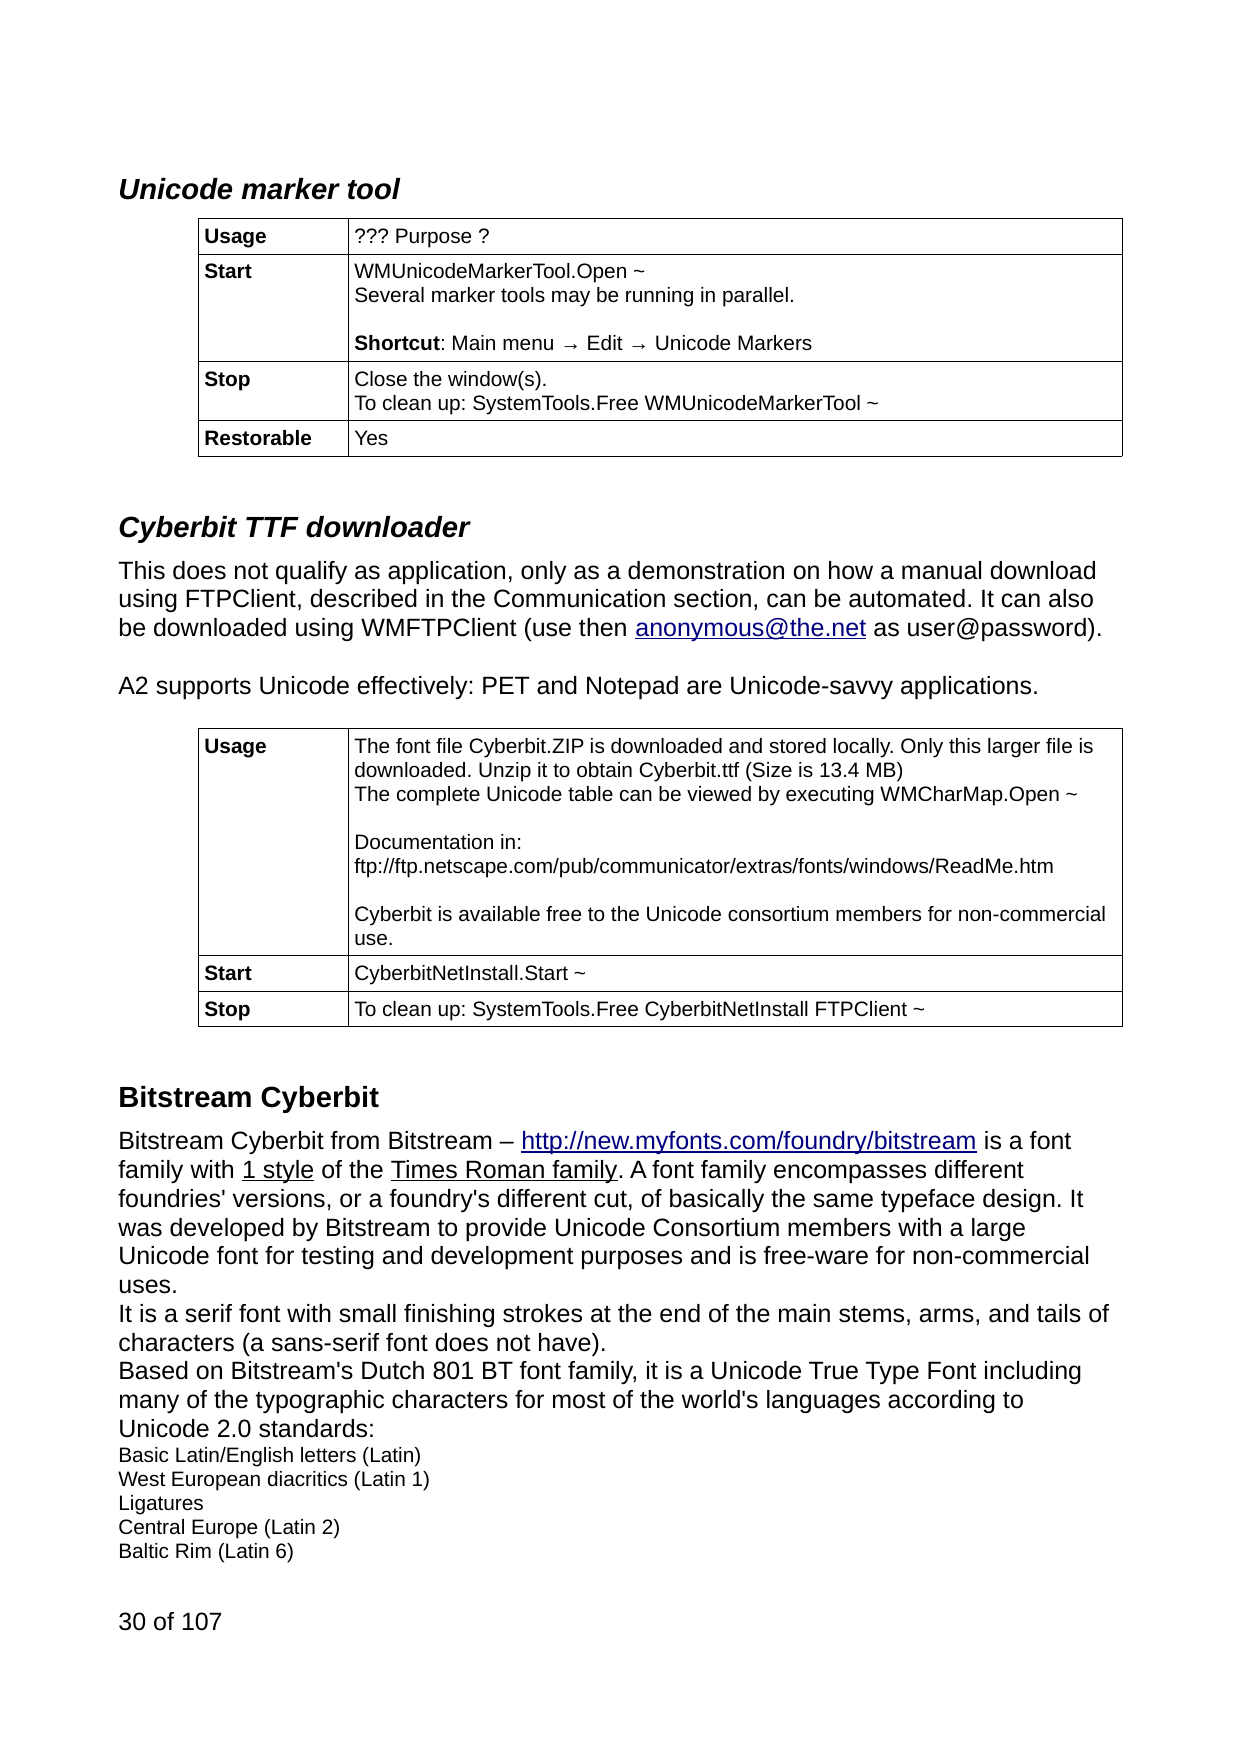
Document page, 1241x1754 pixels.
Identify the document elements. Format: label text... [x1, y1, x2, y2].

table_header ??? Purpose ? [349, 219, 1122, 253]
subtitle Cyberbit TTF downloader [118, 510, 1122, 543]
subtitle Bitstream Cyberbit [118, 1080, 1122, 1114]
table_cell Restorable [199, 421, 348, 456]
table_header Usage [199, 219, 348, 253]
text It is a serif font with small finishing strokes at the end of the main stems, arms, and tails of characters (a sans-serif font does not have). [118, 1299, 1122, 1356]
text A2 supports Unicode effectively: PET and Notepad are Unicode-savvy applications. [118, 671, 1122, 699]
subtitle Unicode marker tool [118, 172, 1122, 205]
table_cell Start [199, 255, 348, 361]
table_cell To clean up: SystemTools.Free CyberbitNetInstall FTPClient ~ [349, 992, 1122, 1026]
text Basic Latin/English letters (Latin) [118, 1443, 1122, 1467]
table_cell Start [199, 956, 348, 991]
text West European diacritics (Latin 1) [118, 1467, 1122, 1491]
table_cell Stop [199, 362, 348, 420]
text Ligatures [118, 1491, 1122, 1514]
text Baltic Rim (Latin 6) [118, 1538, 1122, 1562]
text This does not qualify as application, only as a demonstration on how a manual download using FTPClient, described in the Communication section, can be automated. It can also be downloaded using WMFTPClient (use then anonymous@the.net as user@password). [118, 556, 1122, 642]
table_cell Yes [349, 421, 1122, 456]
table_header The font file Cyberbit.ZIP is downloaded and stored locally. Only this larger file is downloaded. Unzip it to obtain Cyberbit.ttf (Size is 13.4 MB) The complete Unicode table can be viewed by executing WMCharMap.Open ~ Documentation in: ftp://ftp.netscape.com/pub/communicator/extras/fonts/windows/ReadMe.htm Cyberbit is available free to the Unicode consortium members for non-commercial use. [349, 729, 1122, 955]
table_cell WMUnicodeMarkerTool.Open ~ Several marker tools may be running in parallel. Shortcut: Main menu → Edit → Unicode Markers [349, 255, 1122, 361]
table_cell CyberbitNetInstall.Start ~ [349, 956, 1122, 991]
text Central Europe (Latin 2) [118, 1514, 1122, 1538]
table_cell Close the window(s). To clean up: SystemTools.Free WMUnicodeMarkerTool ~ [349, 362, 1122, 420]
text Bitstream Cyberbit from Bitstream – http://new.myfonts.com/foundry/bitstream is a font family with 1 style of the Times Roman family. A font family encompasses different foundries' versions, or a foundry's different cut, of basically the same typeface design. It was developed by Bitstream to provide Unicode Consortium members with a large Unicode font for testing and development purposes and is free-ware for non-commercial uses. [118, 1126, 1122, 1299]
text Based on Bitstream's Dutch 801 BT font family, it is a Unicode True Type Font including many of the typographic characters for most of the world's languages according to Unicode 2.0 standards: [118, 1356, 1122, 1443]
table_header Usage [199, 729, 348, 955]
table_cell Stop [199, 992, 348, 1026]
